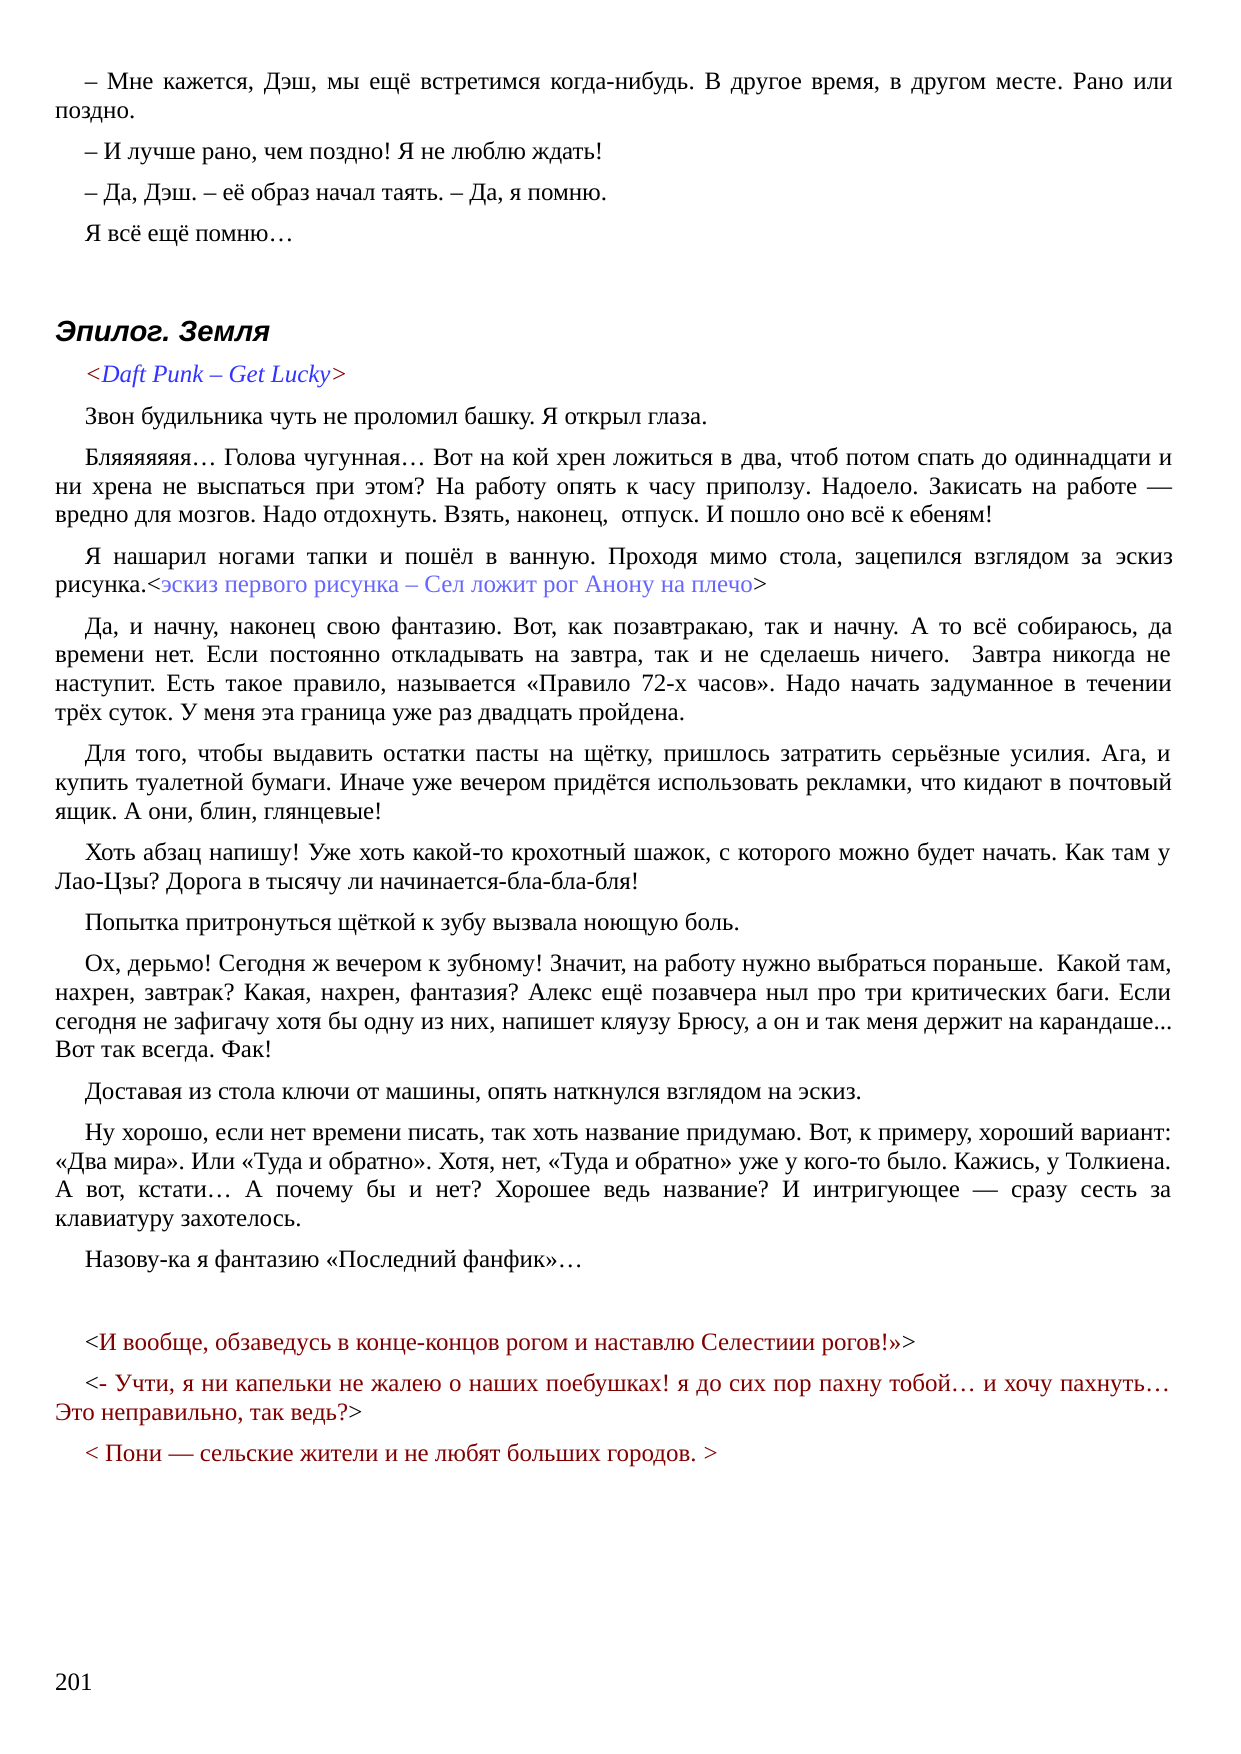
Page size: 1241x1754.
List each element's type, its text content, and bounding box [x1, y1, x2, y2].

text Звон будильника чуть не проломил башку. Я открыл глаза. [55, 401, 1173, 429]
text Я нашарил ногами тапки и пошёл в ванную. Проходя мимо стола, зацепился взглядом за эскиз рисунка.<эскиз первого рисунка – Сел ложит рог Анону на плечо> [55, 541, 1173, 598]
text – И лучше рано, чем поздно! Я не люблю ждать! [55, 136, 1173, 165]
text < Пони — сельские жители и не любят больших городов. > [55, 1438, 1173, 1467]
text Ох, дерьмо! Сегодня ж вечером к зубному! Значит, на работу нужно выбраться пораньше. Какой там, нахрен, завтрак? Какая, нахрен, фантазия? Алекс ещё позавчера ныл про три критических баги. Если сегодня не зафигачу хотя бы одну из них, напишет кляузу Брюсу, а он и так меня держит на карандаше... Вот так всегда. Фак! [55, 948, 1173, 1063]
text <И вообще, обзаведусь в конце-концов рогом и наставлю Селестиии рогов!»> [55, 1327, 1173, 1356]
text Для того, чтобы выдавить остатки пасты на щётку, пришлось затратить серьёзные усилия. Ага, и купить туалетной бумаги. Иначе уже вечером придётся использовать рекламки, что кидают в почтовый ящик. А они, блин, глянцевые! [55, 738, 1173, 824]
text <Daft Punk – Get Lucky> [55, 359, 1173, 388]
text Попытка притронуться щёткой к зубу вызвала ноющую боль. [55, 907, 1173, 936]
text – Мне кажется, Дэш, мы ещё встретимся когда-нибудь. В другое время, в другом месте. Рано или поздно. [55, 66, 1173, 123]
text Доставая из стола ключи от машины, опять наткнулся взглядом на эскиз. [55, 1076, 1173, 1104]
text Бляяяяяяя… Голова чугунная… Вот на кой хрен ложиться в два, чтоб потом спать до одиннадцати и ни хрена не выспаться при этом? На работу опять к часу приползу. Надоело. Закисать на работе — вредно для мозгов. Надо отдохнуть. Взять, наконец, отпуск. И пошло оно всё к ебеням! [55, 442, 1173, 528]
text – Да, Дэш. – её образ начал таять. – Да, я помню. [55, 177, 1173, 206]
text Да, и начну, наконец свою фантазию. Вот, как позавтракаю, так и начну. А то всё собираюсь, да времени нет. Если постоянно откладывать на завтра, так и не сделаешь ничего. Завтра никогда не наступит. Есть такое правило, называется «Правило 72-х часов». Надо начать задуманное в течении трёх суток. У меня эта граница уже раз двадцать пройдена. [55, 611, 1173, 726]
text Хоть абзац напишу! Уже хоть какой-то крохотный шажок, с которого можно будет начать. Как там у Лао-Цзы? Дорога в тысячу ли начинается-бла-бла-бля! [55, 837, 1173, 894]
text Назову-ка я фантазию «Последний фанфик»… [55, 1244, 1173, 1273]
text <- Учти, я ни капельки не жалею о наших поебушках! я до сих пор пахну тобой… и хочу пахнуть… Это неправильно, так ведь?> [55, 1368, 1173, 1426]
subtitle Эпилог. Земля [55, 313, 1173, 347]
text Ну хорошо, если нет времени писать, так хоть название придумаю. Вот, к примеру, хороший вариант: «Два мира». Или «Туда и обратно». Хотя, нет, «Туда и обратно» уже у кого-то было. Кажись, у Толкиена. А вот, кстати… А почему бы и нет? Хорошее ведь название? И интригующее — сразу сесть за клавиатуру захотелось. [55, 1117, 1173, 1232]
text Я всё ещё помню… [55, 218, 1173, 247]
